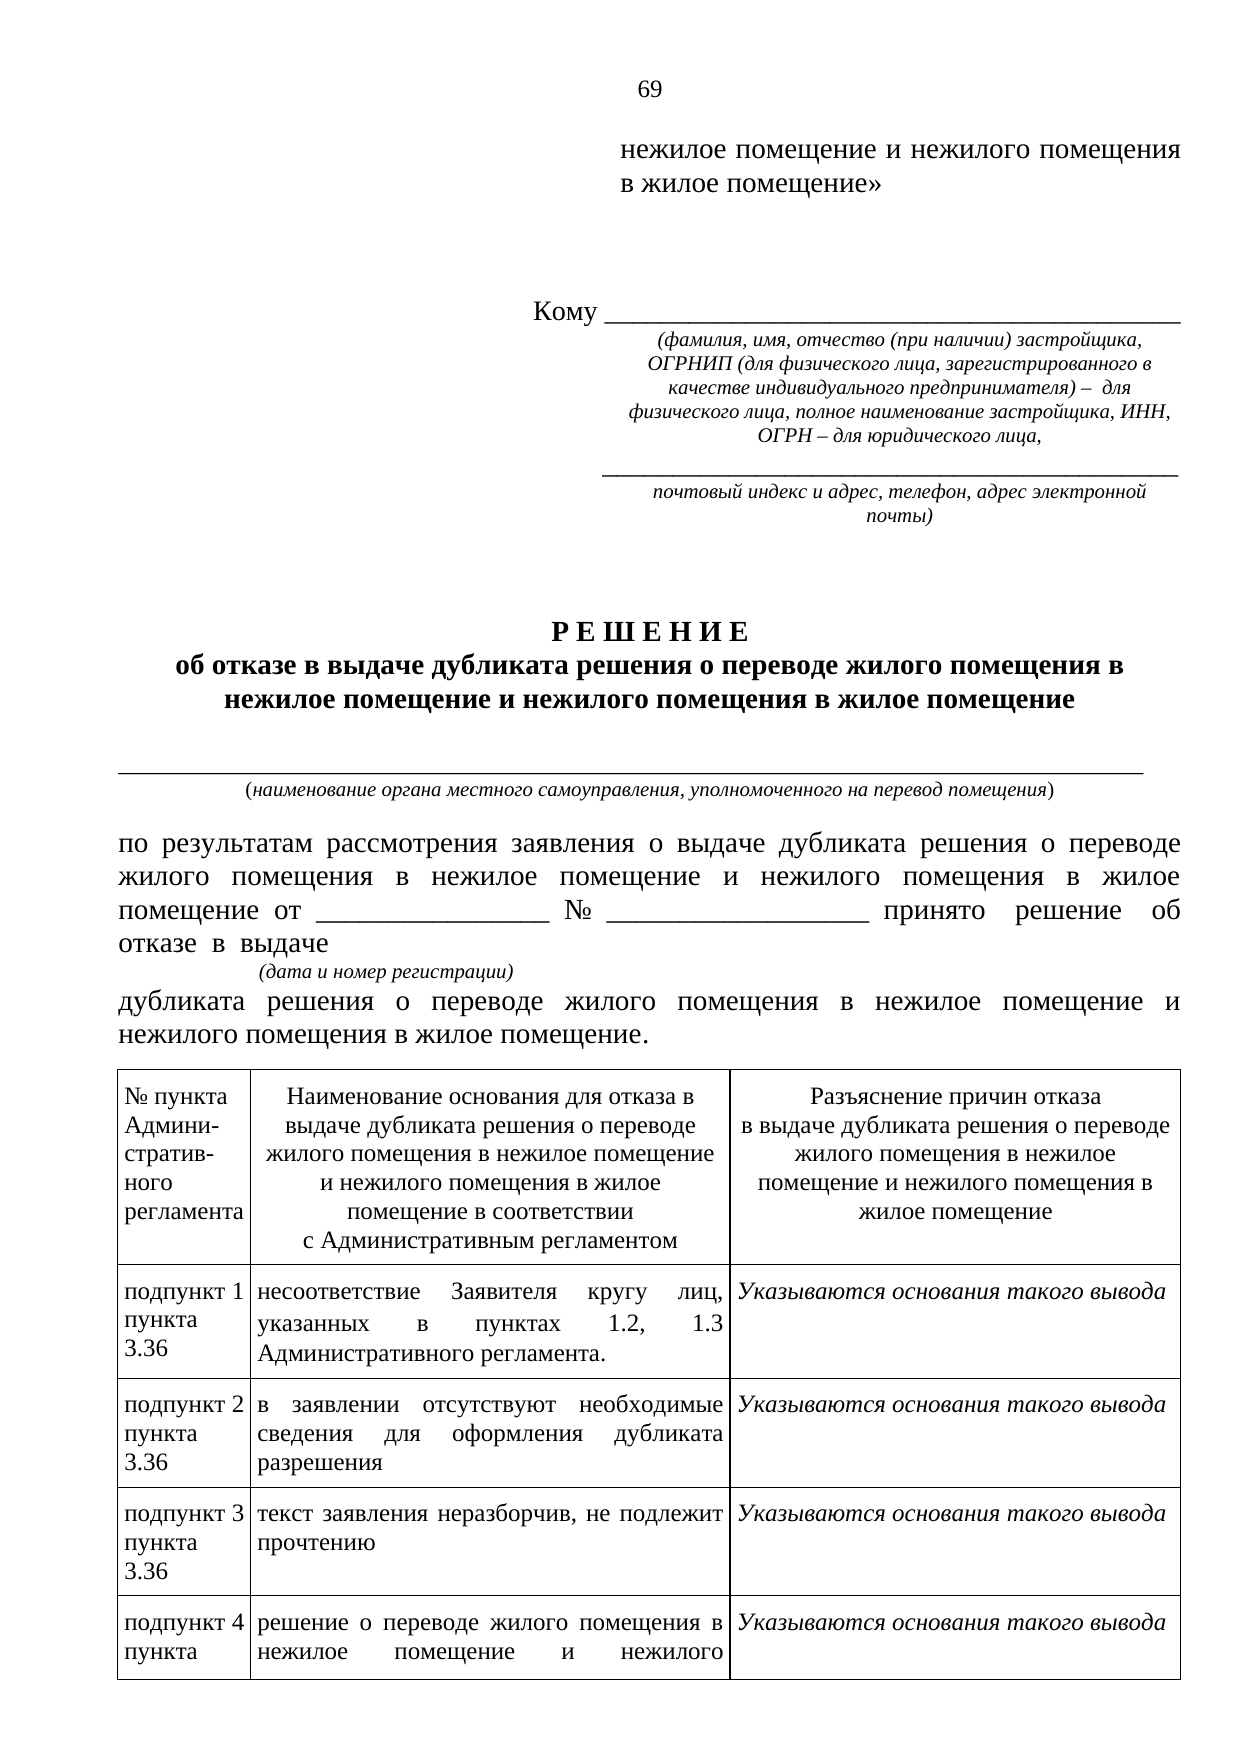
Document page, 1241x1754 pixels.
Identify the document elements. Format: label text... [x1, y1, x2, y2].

table_cell несоответствие Заявителя кругу лиц, указанных в пунктах 1.2, 1.3 Административного регламента. [251, 1265, 729, 1377]
text по результатам рассмотрения заявления о выдаче дубликата решения о переводе жилого помещения в нежилое помещение и нежилого помещения в жилое помещение от ________________ № __________________ принято решение об отказе в выдаче [118, 825, 1181, 959]
text _________________________________________ [118, 447, 1181, 479]
table_cell Указываются основания такого вывода [731, 1488, 1180, 1595]
table_cell текст заявления неразборчив, не подлежит прочтению [251, 1488, 729, 1595]
text (фамилия, имя, отчество (при наличии) застройщика, ОГРНИП (для физического лица, зарегистрированного в качестве индивидуального предпринимателя) – для физического лица, полное наименование застройщика, ИНН, ОГРН – для юридического лица, [620, 327, 1181, 447]
table_cell подпункт 1 пункта 3.36 [118, 1265, 250, 1377]
text нежилое помещение и нежилого помещения в жилое помещение» [620, 131, 1181, 198]
text Р Е Ш Е Н И Е об отказе в выдаче дубликата решения о переводе жилого помещения в нежилое помещение и нежилого помещения в жилое помещение [118, 614, 1181, 714]
text (дата и номер регистрации) [118, 959, 1181, 983]
text дубликата решения о переводе жилого помещения в нежилое помещение и нежилого помещения в жилое помещение. [118, 983, 1181, 1050]
table_cell в заявлении отсутствуют необходимые сведения для оформления дубликата разрешения [251, 1379, 729, 1487]
text Кому _________________________________________ [118, 294, 1181, 327]
table_cell подпункт 4 пункта [118, 1596, 250, 1679]
table_cell подпункт 2 пункта 3.36 [118, 1379, 250, 1487]
text почтовый индекс и адрес, телефон, адрес электронной почты) [620, 479, 1181, 527]
table_cell Указываются основания такого вывода [731, 1265, 1180, 1377]
table_cell Указываются основания такого вывода [731, 1379, 1180, 1487]
table_cell решение о переводе жилого помещения в нежилое помещение и нежилого [251, 1596, 729, 1679]
text (наименование органа местного самоуправления, уполномоченного на перевод помещения) [118, 777, 1181, 801]
table_header Разъяснение причин отказа в выдаче дубликата решения о переводе жилого помещения в нежилое помещение и нежилого помещения в жилое помещение [731, 1070, 1180, 1264]
table_header № пункта Админи-стратив-ного регламента [118, 1070, 250, 1264]
text __________________________________________________________________________________ [118, 748, 1181, 777]
table_cell подпункт 3 пункта 3.36 [118, 1488, 250, 1595]
table_header Наименование основания для отказа в выдаче дубликата решения о переводе жилого помещения в нежилое помещение и нежилого помещения в жилое помещение в соответствии с Административным регламентом [251, 1070, 729, 1264]
table_cell Указываются основания такого вывода [731, 1596, 1180, 1679]
